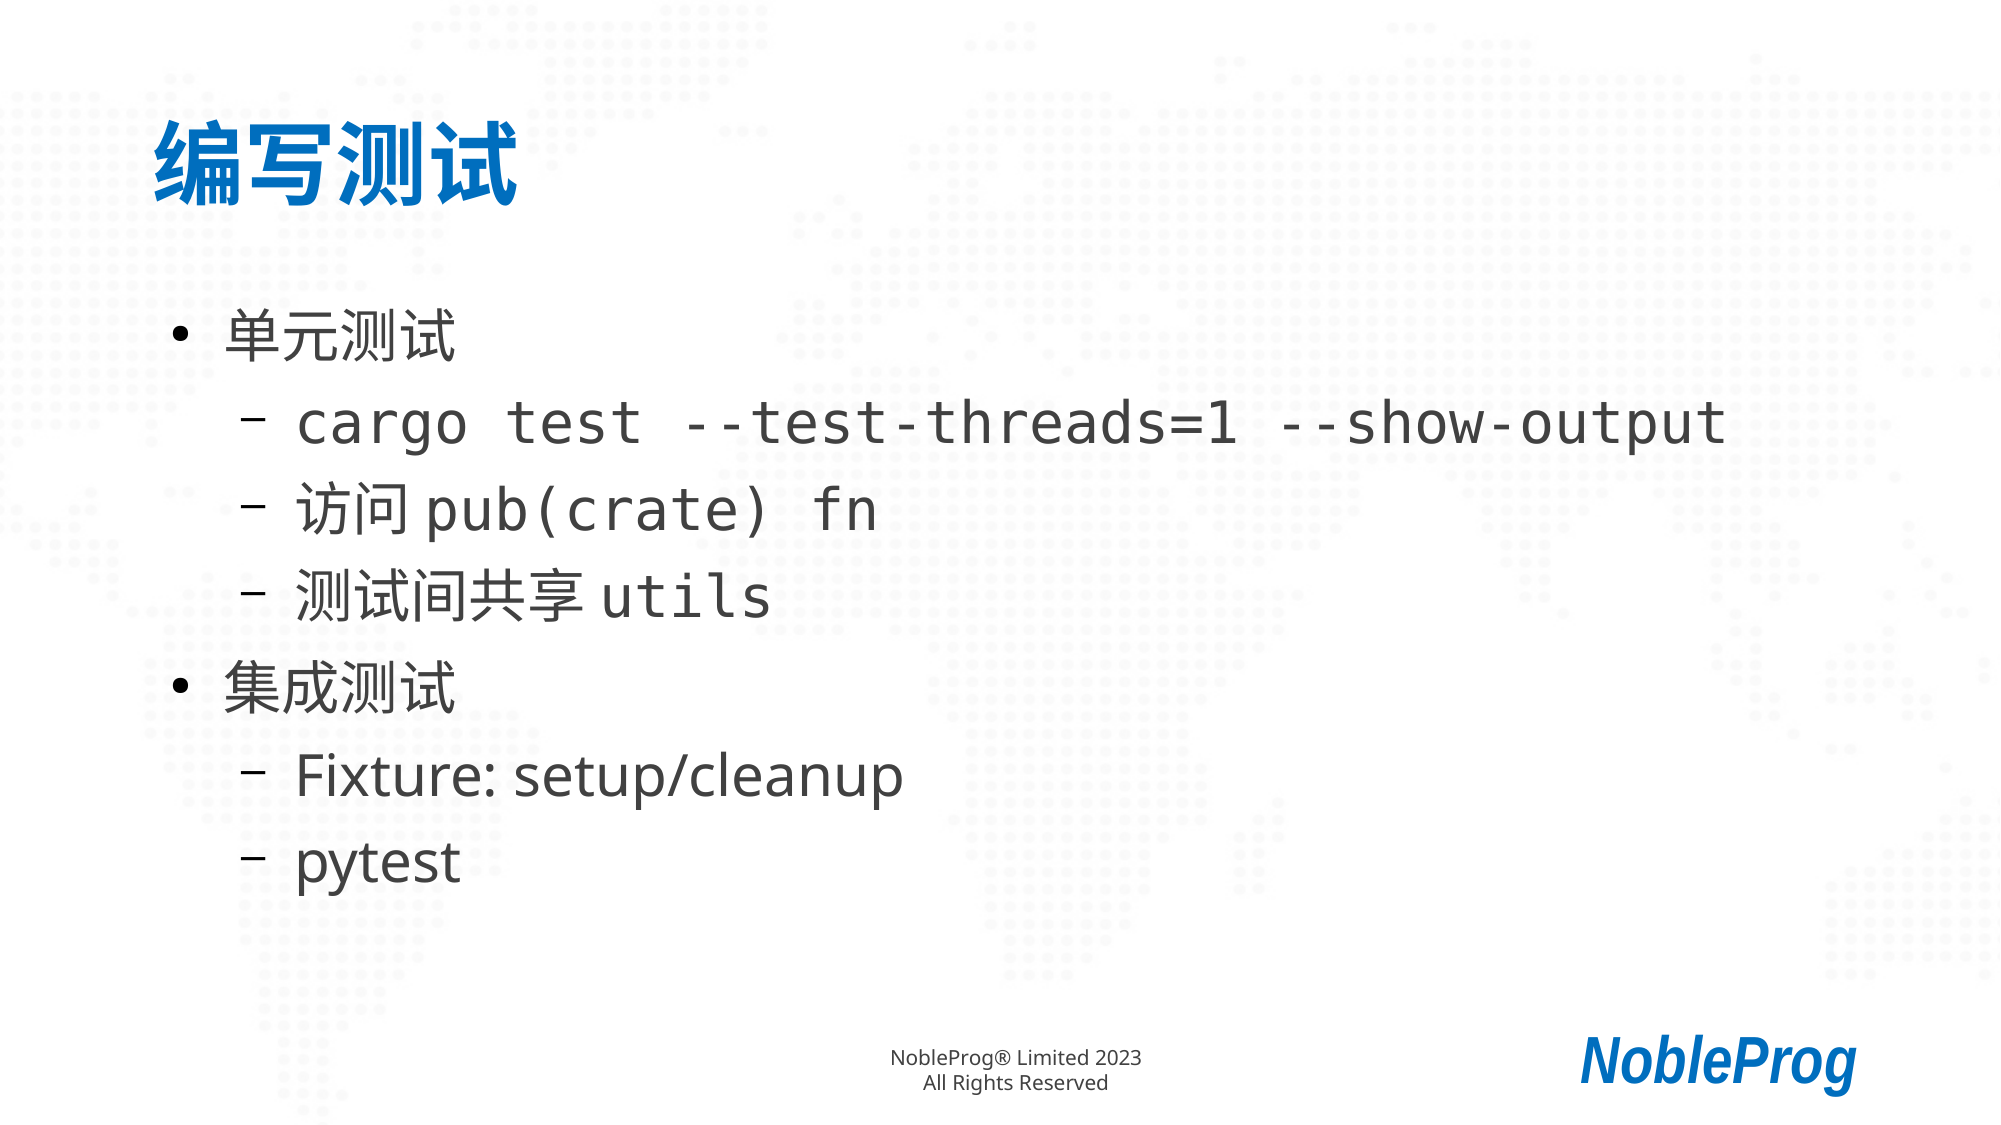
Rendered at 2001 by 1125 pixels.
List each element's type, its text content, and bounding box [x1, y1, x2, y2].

title 编写测试 [137, 59, 1863, 278]
list 单元测试 cargo test --test-threads=1 --show-output 访问pub(crate) fn 测试间共享utils 集成测试 Fixture: setup/cleanup pytest [137, 299, 1863, 1014]
